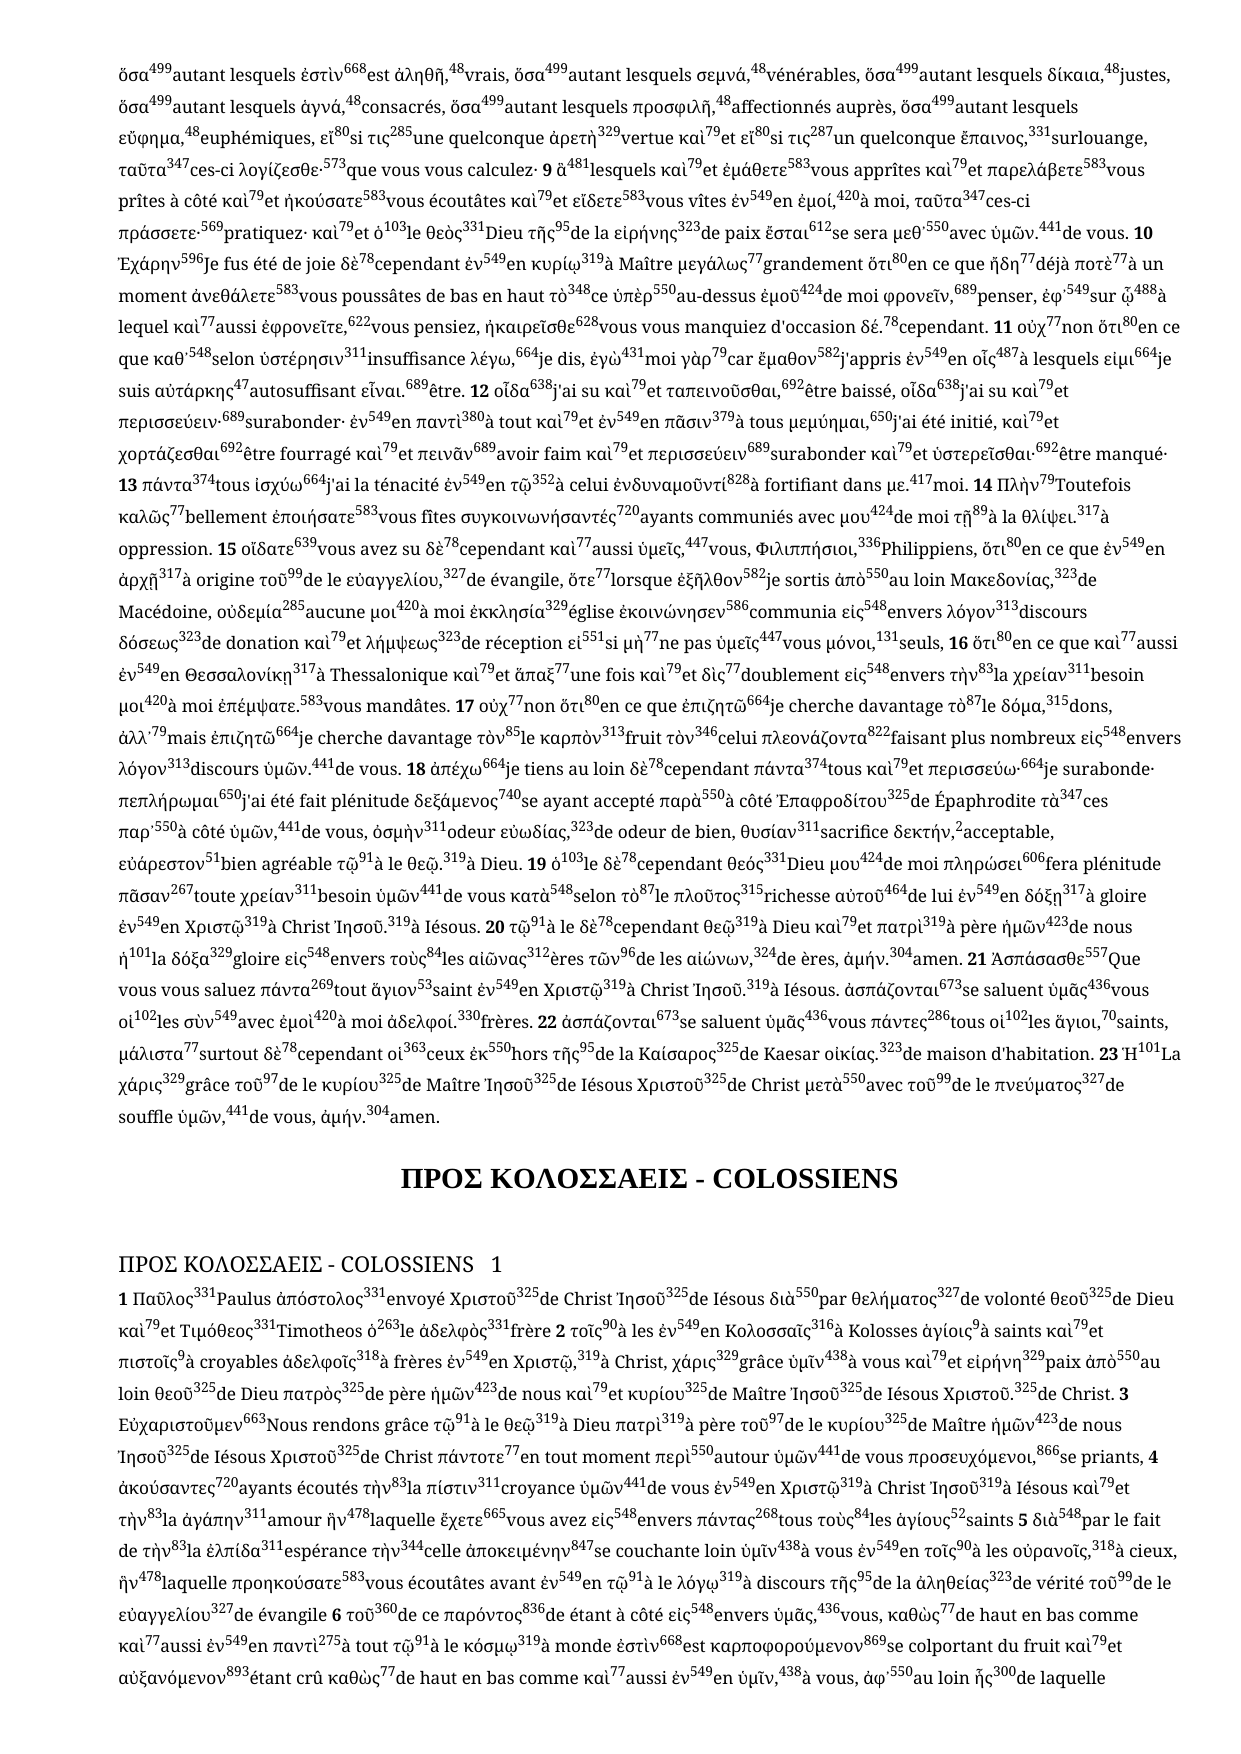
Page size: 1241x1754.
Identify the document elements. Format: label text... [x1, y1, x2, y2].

text 1 Παῦλος331Paulus ἀπόστολος331envoyé Χριστοῦ325de Christ Ἰησοῦ325de Iésous διὰ550par θελήματος327de volonté θεοῦ325de Dieu καὶ79et Τιμόθεος331Timotheos ὁ263le ἀδελφὸς331frère 2 τοῖς90à les ἐν549en Κολοσσαῖς316à Kolosses ἁγίοις9à saints καὶ79et πιστοῖς9à croyables ἀδελφοῖς318à frères ἐν549en Χριστῷ,319à Christ, χάρις329grâce ὑμῖν438à vous καὶ79et εἰρήνη329paix ἀπὸ550au loin θεοῦ325de Dieu πατρὸς325de père ἡμῶν423de nous καὶ79et κυρίου325de Maître Ἰησοῦ325de Iésous Χριστοῦ.325de Christ. 3 Εὐχαριστοῦμεν663Nous rendons grâce τῷ91à le θεῷ319à Dieu πατρὶ319à père τοῦ97de le κυρίου325de Maître ἡμῶν423de nous Ἰησοῦ325de Iésous Χριστοῦ325de Christ πάντοτε77en tout moment περὶ550autour ὑμῶν441de vous προσευχόμενοι,866se priants, 4 ἀκούσαντες720ayants écoutés τὴν83la πίστιν311croyance ὑμῶν441de vous ἐν549en Χριστῷ319à Christ Ἰησοῦ319à Iésous καὶ79et τὴν83la ἀγάπην311amour ἣν478laquelle ἔχετε665vous avez εἰς548envers πάντας268tous τοὺς84les ἁγίους52saints 5 διὰ548par le fait de τὴν83la ἐλπίδα311espérance τὴν344celle ἀποκειμένην847se couchante loin ὑμῖν438à vous ἐν549en τοῖς90à les οὐρανοῖς,318à cieux, ἣν478laquelle προηκούσατε583vous écoutâtes avant ἐν549en τῷ91à le λόγῳ319à discours τῆς95de la ἀληθείας323de vérité τοῦ99de le εὐαγγελίου327de évangile 6 τοῦ360de ce παρόντος836de étant à côté εἰς548envers ὑμᾶς,436vous, καθὼς77de haut en bas comme καὶ77aussi ἐν549en παντὶ275à tout τῷ91à le κόσμῳ319à monde ἐστὶν668est καρποφορούμενον869se colportant du fruit καὶ79et αὐξανόμενον893étant crû καθὼς77de haut en bas comme καὶ77aussi ἐν549en ὑμῖν,438à vous, ἀφ᾽550au loin ἧς300de laquelle ἡμέρας323de journée ἠκούσατε583vous écoutâtes καὶ79et ἐπέγνωτε583vous reconnûtes τὴν83la χάριν311grâce τοῦ97de le θεοῦ325de Dieu ἐν549en ἀληθείᾳ·317à vérité· 7 καθὼς77de haut en bas comme ἐμάθετε583vous apprîtes ἀπὸ550au loin Ἐπαφρᾶ325de Épaphras τοῦ97de le ἀγαπητοῦ16de aimé συνδούλου325de co-esclave ἡμῶν,423de nous, ὅς498lequel ἐστιν668est πιστὸς47croyable ὑπὲρ550au-dessus ἡμῶν423de nous διάκονος331serviteur τοῦ97de le Χριστοῦ,325de Christ, 8 ὁ364celui καὶ77aussi δηλώσας721ayant mis en évidence ἡμῖν419à nous τὴν83la ὑμῶν441de vous ἀγάπην311amour ἐν549en πνεύματι.321à souffle. 9 Διὰ548Par le fait de τοῦτο348ce-ci καὶ77aussi ἡμεῖς,430nous, ἀφ᾽550au loin ἧς300de laquelle ἡμέρας323de journée ἠκούσαμεν,581nous écoutâmes, οὐ77non παυόμεθα669nous nous pausons ὑπὲρ550au-dessus ὑμῶν441de vous προσευχόμενοι866se priants καὶ79et αἰτούμενοι,866se demandants, ἵνα80afin que πληρωθῆτε908que vous soyez fait plénitude τὴν83la ἐπίγνωσιν311reconnaissance τοῦ99de le θελήματος327de volonté αὐτοῦ464de lui ἐν549en πάσῃ273à toute σοφίᾳ317à sagesse καὶ79et συνέσει317à compréhension πνευματικῇ,8à soufflique, 10 περιπατῆσαι681piétiner autour ἀξίως77dignement τοῦ97de le κυρίου325de Maître εἰς548envers πᾶσαν267toute ἀρεσκείαν,311complaisance, ἐν549en παντὶ277à tout ἔργῳ321à travail ἀγαθῷ12à bon καρποφοροῦντες839colportants du fruit καὶ79et αὐξανόμενοι890étants crûs τῇ89à la ἐπιγνώσει317à reconnaissance τοῦ97de le θεοῦ,325de Dieu, 11 ἐν549en πάσῃ273à toute δυνάμει317à puissance δυναμούμενοι890étants rendus puissants κατὰ548selon τὸ87le κράτος315force τῆς95de la δόξης323de gloire αὐτοῦ464de lui εἰς548envers πᾶσαν267toute ὑπομονὴν311résistance καὶ79et μακροθυμίαν.311distance de fureur. Μετὰ550Avec χαρᾶς323de joie 12 εὐχαριστοῦντες839rendants grâce τῷ91à le πατρὶ319à père τῷ352à celui ἱκανώσαντι713à ayant rendu assez-important ὑμᾶς436vous εἰς548envers τὴν83la μερίδα311portion τοῦ97de le κλήρου325de lot τῶν96de les ἁγίων64de saints ἐν549en τῷ93à le φωτί·321à lumière· 13 ὃς498lequel ἐρρύσατο592se délivra ἡμᾶς416nous ἐκ550hors τῆς95de la ἐξουσίας323de autorité τοῦ99de le σκότους327de ténèbre καὶ79et μετέστησεν586déplaça εἰς548envers τὴν83la βασιλείαν311royauté τοῦ97de le υἱοῦ325de fils τῆς95de la ἀγάπης323de amour αὐτοῦ,464de lui, 14 ἐν549en ᾧ486à lequel ἔχομεν663nous avons τὴν83la ἀπολύτρωσιν,311rançon intégrale, τὴν83la ἄφεσιν311abandon τῶν94de les ἁμαρτιῶν·322de fautes· 15 ὅς498lequel ἐστιν668est εἰκὼν329icône τοῦ97de le θεοῦ325de Dieu τοῦ97de le ἀοράτου,16de invisible, πρωτότοκος71premier-né πάσης279de toute κτίσεως,323de création, 16 ὅτι80en ce que ἐν549en αὐτῷ458à lui ἐκτίσθη600fut créé τὰ365ces πάντα288tous ἐν549en τοῖς90à les οὐρανοῖς318à cieux καὶ79et ἐπὶ550sur τῆς95de la γῆς,323de terre, τὰ104les ὁρατὰ72visibles καὶ79et τὰ104les ἀόρατα,72invisibles, εἴτε79soit θρόνοι330trônes εἴτε79soit κυριότητες328maîtrises εἴτε79soit ἀρχαὶ328origines εἴτε79soit ἐξουσίαι·328autorités· τὰ365ces πάντα288tous δι᾽550par αὐτοῦ464de lui καὶ79et εἰς548envers αὐτὸν452lui ἔκτισται·654a été créé· 17 καὶ79et αὐτός469lui ἐστιν668est πρὸ550d'avant πάντων385de tous καὶ79et τὰ365ces πάντα288tous ἐν549en αὐτῷ458à lui συνέστηκεν,642a dressé avec, 18 καὶ79et αὐτός469lui ἐστιν668est ἡ101la κεφαλὴ329tête τοῦ99de le σώματος327de corps τῆς95de la ἐκκλησίας·323de église· ὅς498lequel ἐστιν668est ἡ101la ἀρχή,329origine, πρωτότοκος71premier-né ἐκ550hors τῶν96de les νεκρῶν,64de morts, ἵνα80afin que γένηται905que se devienne ἐν549en πᾶσιν379à tous αὐτὸς469lui πρωτεύων,840précédant, 19 ὅτι80en ce que ἐν549en αὐτῷ458à lui εὐδόκησεν586estima en bien πᾶν271tout τὸ87le πλήρωμα315plénitude κατοικῆσαι681établir maison d'habitation 20 καὶ79et δι᾽550par αὐτοῦ464de lui ἀποκαταλλάξαι681réconcilier complètement τὰ347ces πάντα270tous εἰς548envers αὐτόν,528lui-même, εἰρηνοποιήσας721ayant fait paix διὰ550par τοῦ99de le αἵματος327de sang τοῦ97de le σταυροῦ325de croix αὐτοῦ,464de lui, [δι᾽550[par αὐτοῦ]464de lui] εἴτε79soit τὰ347ces ἐπὶ550sur τῆς95de la γῆς323de terre εἴτε79soit τὰ347ces ἐν549en τοῖς90à les οὐρανοῖς.318à cieux. 21 Καὶ79Et ὑμᾶς436vous ποτε77à un moment ὄντας821étants ἀπηλλοτριωμένους795ayants étés aliénés καὶ79et ἐχθροὺς31ennemis τῇ89à la διανοίᾳ317à capacité d’intelligence ἐν549en τοῖς252à les ἔργοις320à travaux τοῖς92à les πονηροῖς,11à méchants, 22 νυνὶ77maintenant δὲ78cependant ἀποκατηλλάγητε597vous fûtes réconcilié complètement ἐν549en τῷ93à le σώματι321à corps τῆς95de la σαρκὸς323de chair αὐτοῦ464de lui διὰ550par τοῦ257de le θανάτου325de trépas παραστῆσαι681dresser à côté ὑμᾶς436vous ἁγίους52saints καὶ79et ἀμώμους52sans reproches καὶ79et ἀνεγκλήτους52sans accusations κατενώπιον552face à face de haut en bas αὐτοῦ,464de lui, 23 εἴ80si γε340du moins ἐπιμένετε665vous restez sur τῇ89à la πίστει317à croyance τεθεμελιωμένοι812ayants étés fondés καὶ79et ἑδραῖοι70assis καὶ79et μὴ77ne pas μετακινούμενοι890étants transférés ἀπὸ550au loin τῆς95de la ἐλπίδος323de espérance τοῦ99de le εὐαγγελίου327de évangile οὗ494de lequel ἠκούσατε,583vous écoutâtes, τοῦ360de ce κηρυχθέντος756de ayant été annoncé ἐν549en πάσῃ273à toute κτίσει317à création τῇ350à celle ὑπὸ548sous τὸν85le οὐρανόν,313ciel, οὗ494de lequel ἐγενόμην588je me devins ἐγὼ431moi Παῦλος331Paulus διάκονος.331serviteur. 24 Νῦν77Maintenant χαίρω664je suis de joie ἐν549en τοῖς92à les παθήμασιν320à passions de souffrances ὑπὲρ550au-dessus ὑμῶν441de vous καὶ79et ἀνταναπληρῶ664j'élève à plénitude en échange τὰ86les ὑστερήματα314manques τῶν94de les θλίψεων322de oppressions τοῦ97de le Χριστοῦ325de Christ ἐν549en τῇ89à la σαρκί317à chair μου424de moi ὑπὲρ550au-dessus τοῦ99de le σώματος327de corps αὐτοῦ,464de lui, ὅ500lequel ἐστιν668est ἡ101la ἐκκλησία,329église, 25 ἧς490de laquelle ἐγενόμην588je me devins ἐγὼ431moi διάκονος331serviteur κατὰ548selon τὴν83la οἰκονομίαν311législation de maison τοῦ97de le θεοῦ325de Dieu τὴν344celle δοθεῖσάν742ayante étée donnée μοι420à moi εἰς548envers ὑμᾶς436vous πληρῶσαι681faire plénitude τὸν85le λόγον313discours τοῦ97de le θεοῦ,325de Dieu, 26 τὸ87le μυστήριον315mystère τὸ348ce ἀποκεκρυμμένον798ayant été caché loin ἀπὸ550au loin τῶν96de les αἰώνων324de ères καὶ79et ἀπὸ550au loin τῶν94de les γενεῶν322de générations –935– νῦν77maintenant δὲ78cependant ἐφανερώθη600fut rendu visible τοῖς90à les ἁγίοις58à saints αὐτοῦ,464de lui, 27 οἷς485à lesquels ἠθέλησεν586voulut ὁ103le θεὸς331Dieu γνωρίσαι681faire connaître τί412quel τὸ105le πλοῦτος333richesse τῆς95de la δόξης323de gloire τοῦ99de le μυστηρίου327de mystère τούτου152de ce-ci ἐν549en τοῖς92à les ἔθνεσιν,320à ethnies, ὅ500lequel ἐστιν668est Χριστὸς331Christ ἐν549en ὑμῖν,438à vous, ἡ101la ἐλπὶς329espérance τῆς95de la δόξης·323de gloire· 28 ὃν480lequel ἡμεῖς430nous καταγγέλλομεν663nous annonçons de haut en bas νουθετοῦντες839admonestants πάντα269tout ἄνθρωπον313être humain καὶ79et διδάσκοντες839enseignants πάντα269tout ἄνθρωπον313être humain ἐν549en πάσῃ273à toute σοφίᾳ,317à sagesse, ἵνα80afin que παραστήσωμεν894que nous dressions à côté πάντα269tout ἄνθρωπον313être humain τέλειον53parfait ἐν549en Χριστῷ·319à Christ· 29 εἰς548envers ὃ482lequel καὶ77aussi κοπιῶ664je peine ἀγωνιζόμενος867se combattant κατὰ548selon τὴν83la ἐνέργειαν311énergie αὐτοῦ464de lui τὴν344celle ἐνεργουμένην847se énergisante ἐν549en ἐμοὶ420à moi ἐν549en δυνάμει.317à puissance. [118, 1283, 1181, 1689]
subtitle ΠΡΟΣ ΚΟΛΟΣΣΑΕΙΣ - COLOSSIENS [118, 1161, 1181, 1195]
text 1 Ὥστε,80De sorte que, ἀδελφοί336frères μου424de moi ἀγαπητοὶ26aimés καὶ79et ἐπιπόθητοι,26très désirés, χαρὰ335joie καὶ79et στέφανός337couronne μου,424de moi, οὕτως77ainsi στήκετε569tenez debout ἐν549en κυρίῳ,319à Maître, ἀγαπητοί.75aimés. 2 Εὐοδίαν311Euodia παρακαλῶ664j'appelle à côté καὶ79et Συντύχην311Syntyche παρακαλῶ664j'appelle à côté τὸ87le αὐτὸ348même φρονεῖν689penser ἐν549en κυρίῳ.319à Maître. 3 ναὶ304oui ἐρωτῶ664je sollicite καὶ77aussi σέ,437toi, γνήσιε27légitime σύζυγε,76compagnon joug-balance, συλλαμβάνου574te prends ensemble αὐταῖς,455à elles, αἵτινες495lesquelles des quelconques ἐν549en τῷ93à le εὐαγγελίῳ321à évangile συνήθλησάν585luttèrent en athlète avec μοι420à moi μετὰ550avec καὶ79et Κλήμεντος325de Klementοs καὶ79et τῶν96de les λοιπῶν383de restants συνεργῶν64de co-travailleurs μου,424de moi, ὧν491de lesquels τὰ104les ὀνόματα332noms ἐν549en βίβλῳ317à bible ζωῆς.323de vie. 4 Χαίρετε569Soyez de joie ἐν549en κυρίῳ319à Maître πάντοτε·77en tout moment· πάλιν77de nouveau ἐρῶ,602je dirai, χαίρετε.569soyez de joie. 5 τὸ105le ἐπιεικὲς73modéré ὑμῶν441de vous γνωσθήτω565soit connu πᾶσιν274à tous ἀνθρώποις.318à êtres humains. ὁ103le κύριος331Maître ἐγγύς.77proche. 6 μηδὲν375pas un μεριμνᾶτε,569inquiétez, ἀλλ᾽79mais ἐν549en παντὶ380à tout τῇ89à la προσευχῇ317à prière καὶ79et τῇ89à la δεήσει317à supplication μετὰ550avec εὐχαριστίας323de action de grâce τὰ86les αἰτήματα314demandes ὑμῶν441de vous γνωριζέσθω580soit fait connaître πρὸς548vers τὸν85le θεόν.313Dieu. 7 καὶ79et ἡ101la εἰρήνη329paix τοῦ97de le θεοῦ325de Dieu ἡ362celle ὑπερέχουσα838tenante au-dessus πάντα269tout νοῦν313intellect φρουρήσει606regardera au-devant τὰς82les καρδίας310coeurs ὑμῶν441de vous καὶ79et τὰ86les νοήματα314cogitations ὑμῶν441de vous ἐν549en Χριστῷ319à Christ Ἰησοῦ.319à Iésous. 8 Τὸ87Le λοιπόν,375restant, ἀδελφοί,336frères, ὅσα499autant lesquels ἐστὶν668est ἀληθῆ,48vrais, ὅσα499autant lesquels σεμνά,48vénérables, ὅσα499autant lesquels δίκαια,48justes, ὅσα499autant lesquels ἁγνά,48consacrés, ὅσα499autant lesquels προσφιλῆ,48affectionnés auprès, ὅσα499autant lesquels εὔφημα,48euphémiques, εἴ80si τις285une quelconque ἀρετὴ329vertue καὶ79et εἴ80si τις287un quelconque ἔπαινος,331surlouange, ταῦτα347ces-ci λογίζεσθε·573que vous vous calculez· 9 ἃ481lesquels καὶ79et ἐμάθετε583vous apprîtes καὶ79et παρελάβετε583vous prîtes à côté καὶ79et ἠκούσατε583vous écoutâtes καὶ79et εἴδετε583vous vîtes ἐν549en ἐμοί,420à moi, ταῦτα347ces-ci πράσσετε·569pratiquez· καὶ79et ὁ103le θεὸς331Dieu τῆς95de la εἰρήνης323de paix ἔσται612se sera μεθ᾽550avec ὑμῶν.441de vous. 10 Ἐχάρην596Je fus été de joie δὲ78cependant ἐν549en κυρίῳ319à Maître μεγάλως77grandement ὅτι80en ce que ἤδη77déjà ποτὲ77à un moment ἀνεθάλετε583vous poussâtes de bas en haut τὸ348ce ὑπὲρ550au-dessus ἐμοῦ424de moi φρονεῖν,689penser, ἐφ᾽549sur ᾧ488à lequel καὶ77aussi ἐφρονεῖτε,622vous pensiez, ἠκαιρεῖσθε628vous vous manquiez d'occasion δέ.78cependant. 11 οὐχ77non ὅτι80en ce que καθ᾽548selon ὑστέρησιν311insuffisance λέγω,664je dis, ἐγὼ431moi γὰρ79car ἔμαθον582j'appris ἐν549en οἷς487à lesquels εἰμι664je suis αὐτάρκης47autosuffisant εἶναι.689être. 12 οἶδα638j'ai su καὶ79et ταπεινοῦσθαι,692être baissé, οἶδα638j'ai su καὶ79et περισσεύειν·689surabonder· ἐν549en παντὶ380à tout καὶ79et ἐν549en πᾶσιν379à tous μεμύημαι,650j'ai été initié, καὶ79et χορτάζεσθαι692être fourragé καὶ79et πεινᾶν689avoir faim καὶ79et περισσεύειν689surabonder καὶ79et ὑστερεῖσθαι·692être manqué· 13 πάντα374tous ἰσχύω664j'ai la ténacité ἐν549en τῷ352à celui ἐνδυναμοῦντί828à fortifiant dans με.417moi. 14 Πλὴν79Toutefois καλῶς77bellement ἐποιήσατε583vous fîtes συγκοινωνήσαντές720ayants communiés avec μου424de moi τῇ89à la θλίψει.317à oppression. 15 οἴδατε639vous avez su δὲ78cependant καὶ77aussi ὑμεῖς,447vous, Φιλιππήσιοι,336Philippiens, ὅτι80en ce que ἐν549en ἀρχῇ317à origine τοῦ99de le εὐαγγελίου,327de évangile, ὅτε77lorsque ἐξῆλθον582je sortis ἀπὸ550au loin Μακεδονίας,323de Macédoine, οὐδεμία285aucune μοι420à moi ἐκκλησία329église ἐκοινώνησεν586communia εἰς548envers λόγον313discours δόσεως323de donation καὶ79et λήμψεως323de réception εἰ551si μὴ77ne pas ὑμεῖς447vous μόνοι,131seuls, 16 ὅτι80en ce que καὶ77aussi ἐν549en Θεσσαλονίκῃ317à Thessalonique καὶ79et ἅπαξ77une fois καὶ79et δὶς77doublement εἰς548envers τὴν83la χρείαν311besoin μοι420à moi ἐπέμψατε.583vous mandâtes. 17 οὐχ77non ὅτι80en ce que ἐπιζητῶ664je cherche davantage τὸ87le δόμα,315dons, ἀλλ᾽79mais ἐπιζητῶ664je cherche davantage τὸν85le καρπὸν313fruit τὸν346celui πλεονάζοντα822faisant plus nombreux εἰς548envers λόγον313discours ὑμῶν.441de vous. 18 ἀπέχω664je tiens au loin δὲ78cependant πάντα374tous καὶ79et περισσεύω·664je surabonde· πεπλήρωμαι650j'ai été fait plénitude δεξάμενος740se ayant accepté παρὰ550à côté Ἐπαφροδίτου325de Épaphrodite τὰ347ces παρ᾽550à côté ὑμῶν,441de vous, ὀσμὴν311odeur εὐωδίας,323de odeur de bien, θυσίαν311sacrifice δεκτήν,2acceptable, εὐάρεστον51bien agréable τῷ91à le θεῷ.319à Dieu. 19 ὁ103le δὲ78cependant θεός331Dieu μου424de moi πληρώσει606fera plénitude πᾶσαν267toute χρείαν311besoin ὑμῶν441de vous κατὰ548selon τὸ87le πλοῦτος315richesse αὐτοῦ464de lui ἐν549en δόξῃ317à gloire ἐν549en Χριστῷ319à Christ Ἰησοῦ.319à Iésous. 20 τῷ91à le δὲ78cependant θεῷ319à Dieu καὶ79et πατρὶ319à père ἡμῶν423de nous ἡ101la δόξα329gloire εἰς548envers τοὺς84les αἰῶνας312ères τῶν96de les αἰώνων,324de ères, ἀμήν.304amen. 21 Ἀσπάσασθε557Que vous vous saluez πάντα269tout ἅγιον53saint ἐν549en Χριστῷ319à Christ Ἰησοῦ.319à Iésous. ἀσπάζονται673se saluent ὑμᾶς436vous οἱ102les σὺν549avec ἐμοὶ420à moi ἀδελφοί.330frères. 22 ἀσπάζονται673se saluent ὑμᾶς436vous πάντες286tous οἱ102les ἅγιοι,70saints, μάλιστα77surtout δὲ78cependant οἱ363ceux ἐκ550hors τῆς95de la Καίσαρος325de Kaesar οἰκίας.323de maison d'habitation. 23 Ἡ101La χάρις329grâce τοῦ97de le κυρίου325de Maître Ἰησοῦ325de Iésous Χριστοῦ325de Christ μετὰ550avec τοῦ99de le πνεύματος327de souffle ὑμῶν,441de vous, ἀμήν.304amen. [118, 59, 1181, 1128]
text ΠΡΟΣ ΚΟΛΟΣΣΑΕΙΣ - COLOSSIENS 1 [118, 1249, 1181, 1279]
